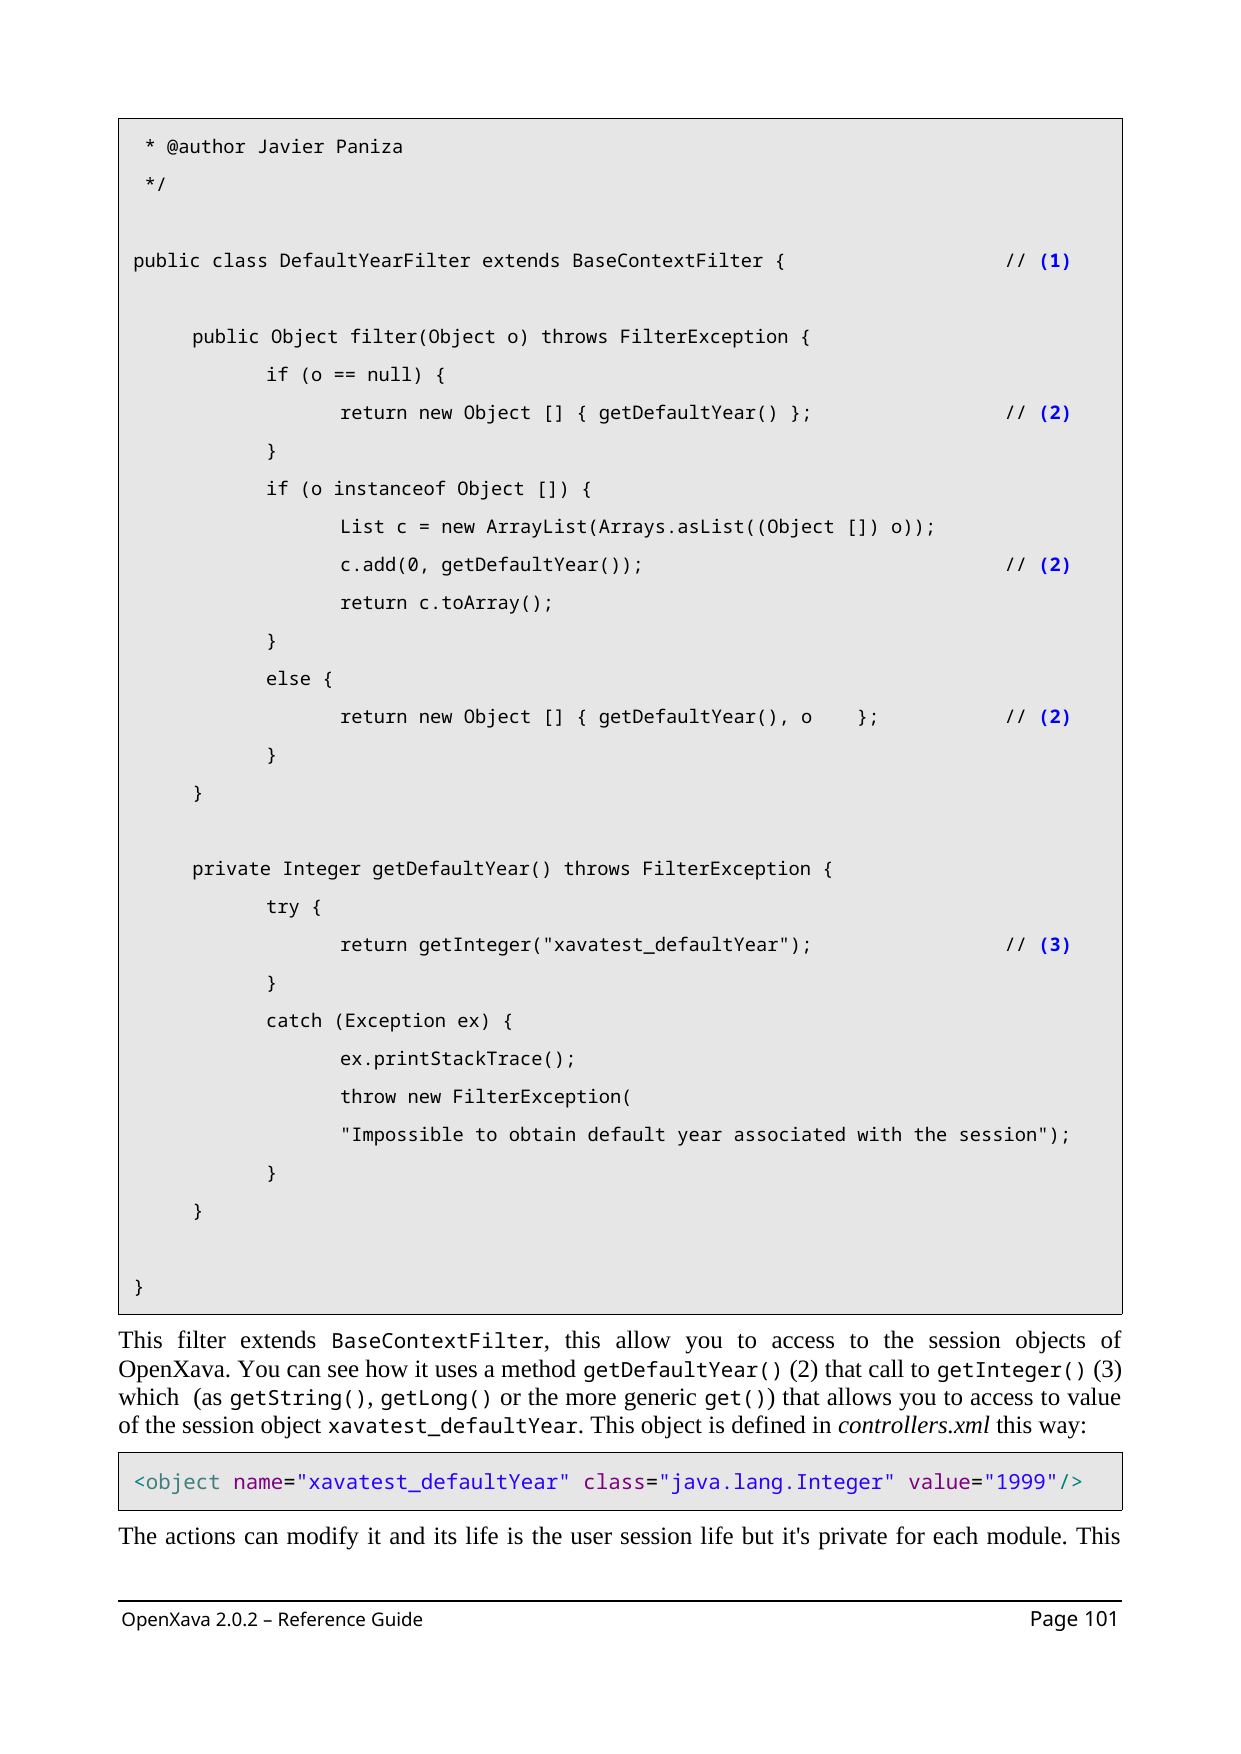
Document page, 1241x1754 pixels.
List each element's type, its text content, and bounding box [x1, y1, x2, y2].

text The actions can modify it and its life is the user session life but it's private for each module. This [118, 1522, 1122, 1550]
text return c.toArray(); [119, 574, 1122, 612]
text "Impossible to obtain default year associated with the session"); [119, 1107, 1122, 1145]
text } [119, 726, 1122, 764]
text catch (Exception ex) { [119, 993, 1122, 1031]
text } [119, 1259, 1122, 1314]
text private Integer getDefaultYear() throws FilterException { [119, 841, 1122, 878]
text } [119, 764, 1122, 802]
text ex.printStackTrace(); [119, 1031, 1122, 1069]
text return getInteger("xavatest_defaultYear"); // (3) [119, 917, 1122, 954]
text } [119, 954, 1122, 993]
text List c = new ArrayList(Arrays.asList((Object []) o)); [119, 498, 1122, 536]
text } [119, 1183, 1122, 1221]
text return new Object [] { getDefaultYear() }; // (2) [119, 384, 1122, 422]
text else { [119, 650, 1122, 688]
text } [119, 1145, 1122, 1183]
text c.add(0, getDefaultYear()); // (2) [119, 536, 1122, 574]
text public class DefaultYearFilter extends BaseContextFilter { // (1) [119, 232, 1122, 270]
text } [119, 612, 1122, 650]
text <object name="xavatest_defaultYear" class="java.lang.Integer" value="1999"/> [119, 1453, 1122, 1510]
text throw new FilterException( [119, 1069, 1122, 1107]
text if (o instanceof Object []) { [119, 460, 1122, 498]
text if (o == null) { [119, 346, 1122, 384]
text * @author Javier Paniza [119, 119, 1122, 156]
text } [119, 422, 1122, 460]
text This filter extends BaseContextFilter, this allow you to access to the session objects of OpenXava. You can see how it uses a method getDefaultYear() (2) that call to getInteger() (3) which (as getString(), getLong() or the more generic get()) that allows you to access to value of the session object xavatest_defaultYear. This object is defined in controllers.xml this way: [118, 1327, 1122, 1439]
text */ [119, 156, 1122, 194]
text return new Object [] { getDefaultYear(), o }; // (2) [119, 688, 1122, 726]
text public Object filter(Object o) throws FilterException { [119, 308, 1122, 346]
text try { [119, 878, 1122, 917]
